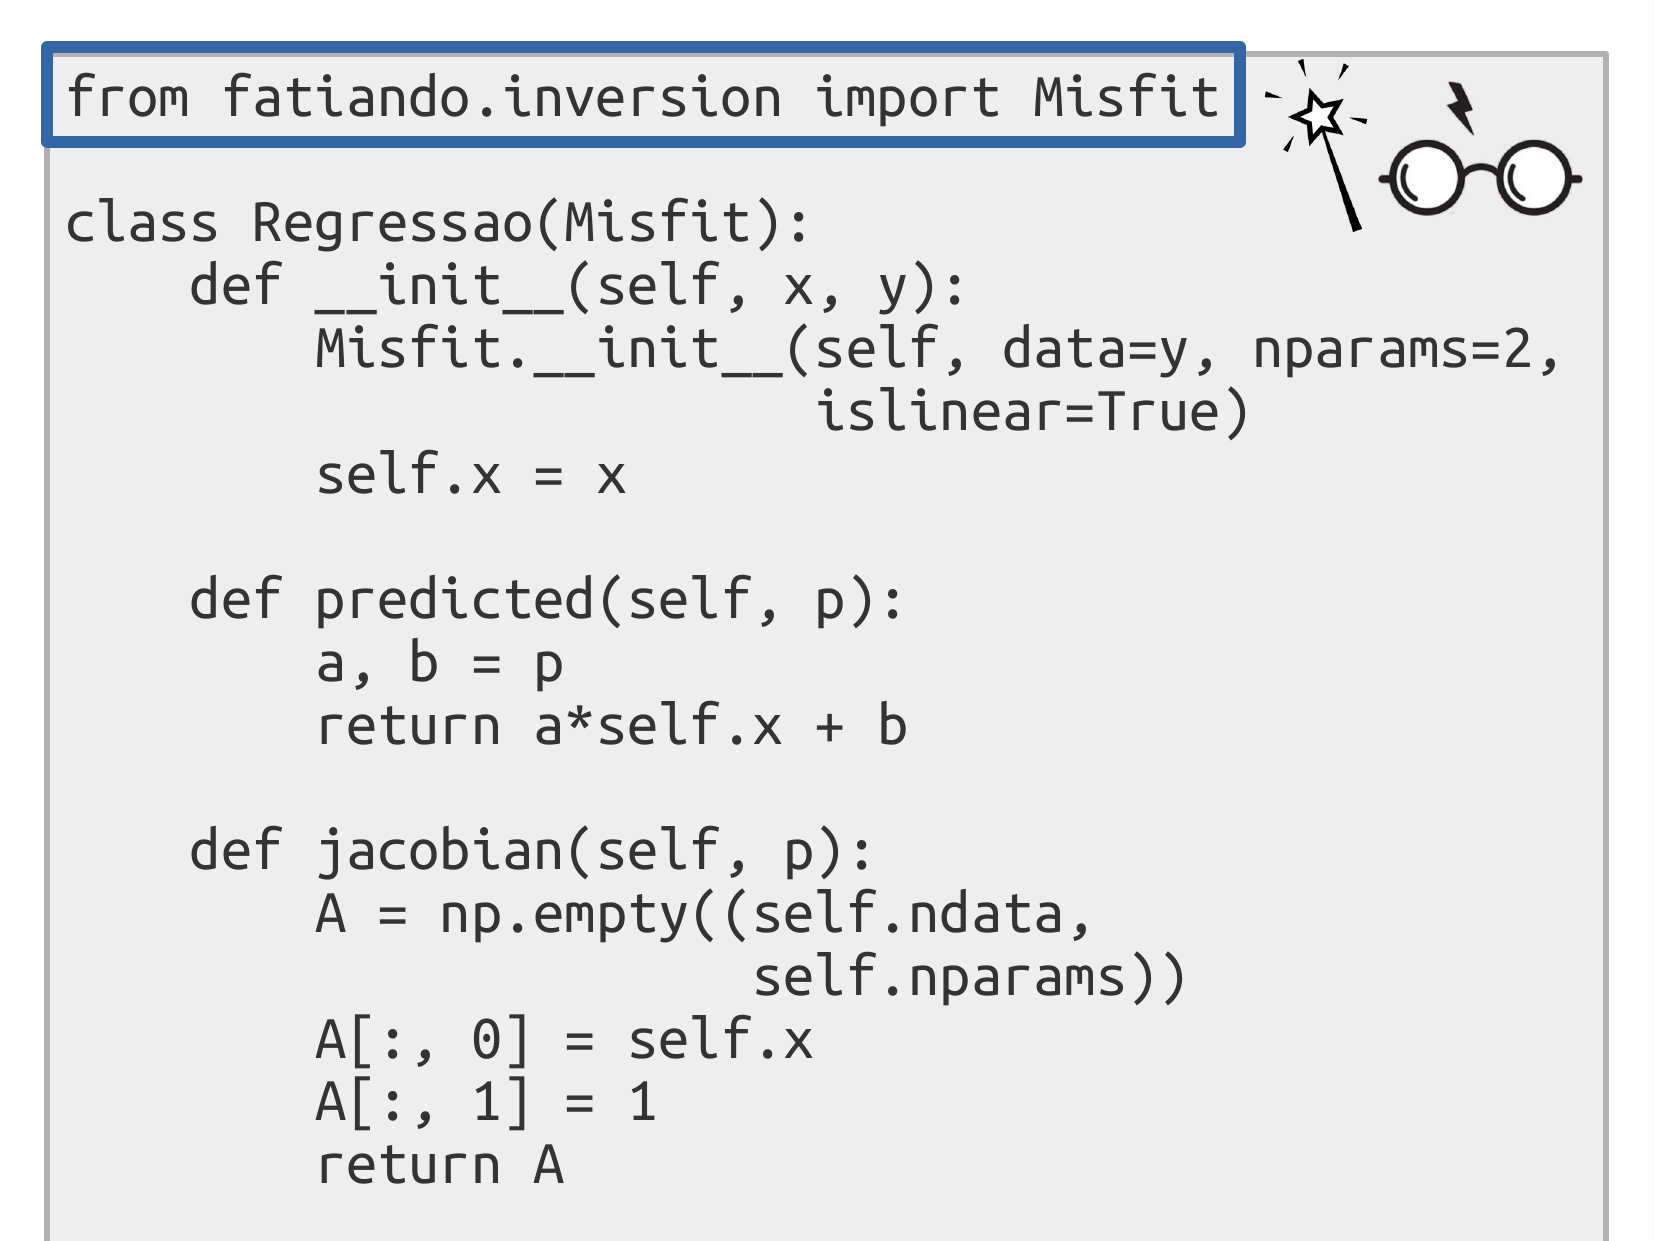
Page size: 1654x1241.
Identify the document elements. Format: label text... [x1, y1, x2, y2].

text_box [0, 0, 1654, 1241]
text_box from fatiando.inversion import Misfit class Regressao(Misfit): def __init__(self, x, y): Misfit.__init__(self, data=y, nparams=2, islinear=True) self.x = x def predicted(self, p): a, b = p return a*self.x + b def jacobian(self, p): A = np.empty((self.ndata, self.nparams)) A[:, 0] = self.x A[:, 1] = 1 return A [53, 54, 1228, 136]
text_box from fatiando.inversion import Misfit class Regressao(Misfit): def __init__(self, x, y): Misfit.__init__(self, data=y, nparams=2, islinear=True) self.x = x def predicted(self, p): a, b = p return a*self.x + b def jacobian(self, p): A = np.empty((self.ndata, self.nparams)) A[:, 0] = self.x A[:, 1] = 1 return A [47, 54, 1607, 1205]
picture [1228, 35, 1583, 251]
